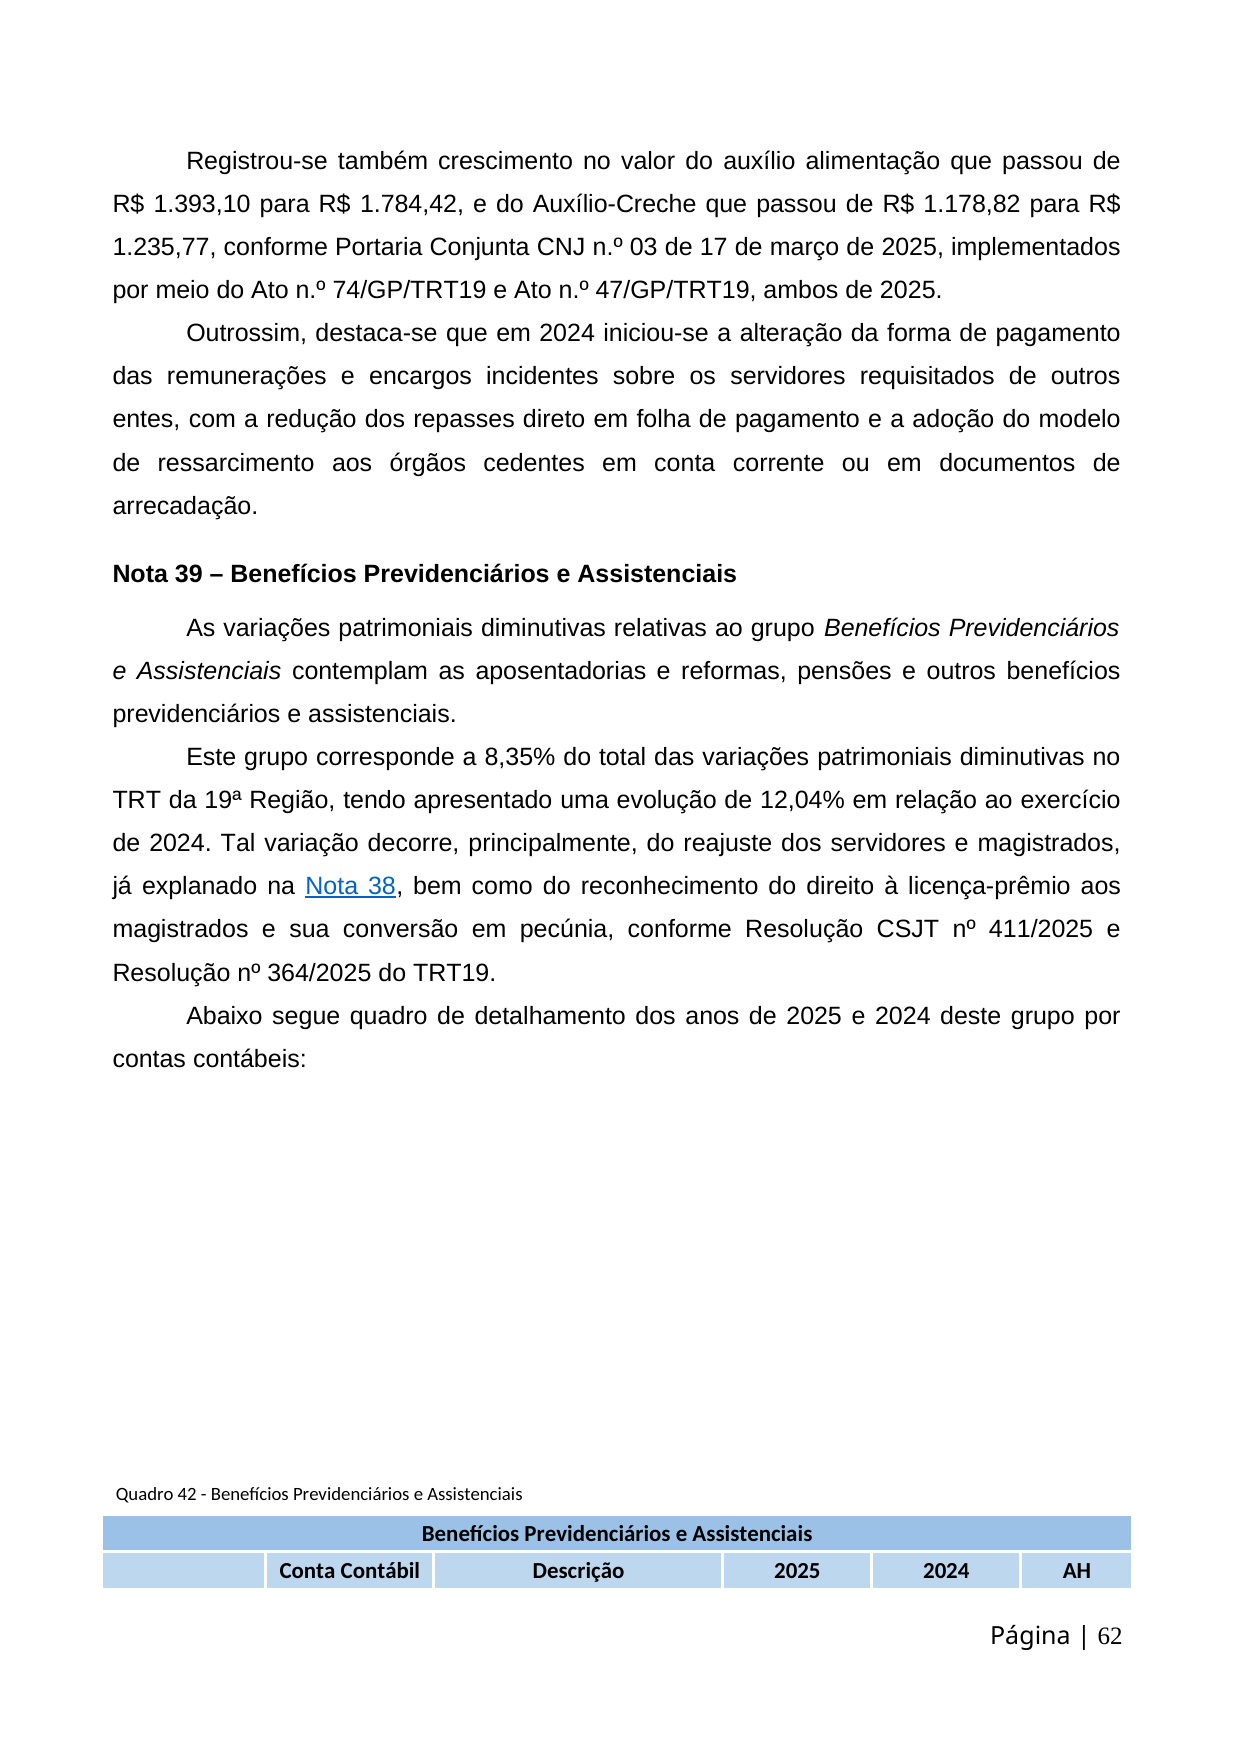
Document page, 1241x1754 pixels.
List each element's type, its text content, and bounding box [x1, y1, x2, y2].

text As variações patrimoniais diminutivas relativas ao grupo Benefícios Previdenciários e Assistenciais contemplam as aposentadorias e reformas, pensões e outros benefícios previdenciários e assistenciais. [112, 613, 1122, 728]
table_cell 2024 [873, 1553, 1019, 1588]
text Registrou-se também crescimento no valor do auxílio alimentação que passou de R$ 1.393,10 para R$ 1.784,42, e do Auxílio-Creche que passou de R$ 1.178,82 para R$ 1.235,77, conforme Portaria Conjunta CNJ n.º 03 de 17 de março de 2025, implementados por meio do Ato n.º 74/GP/TRT19 e Ato n.º 47/GP/TRT19, ambos de 2025. [112, 146, 1122, 304]
text Este grupo corresponde a 8,35% do total das variações patrimoniais diminutivas no TRT da 19ª Região, tendo apresentado uma evolução de 12,04% em relação ao exercício de 2024. Tal variação decorre, principalmente, do reajuste dos servidores e magistrados, já explanado na Nota 38, bem como do reconhecimento do direito à licença-prêmio aos magistrados e sua conversão em pecúnia, conforme Resolução CSJT nº 411/2025 e Resolução nº 364/2025 do TRT19. [112, 742, 1122, 986]
text Outrossim, destaca-se que em 2024 iniciou-se a alteração da forma de pagamento das remunerações e encargos incidentes sobre os servidores requisitados de outros entes, com a redução dos repasses direto em folha de pagamento e a adoção do modelo de ressarcimento aos órgãos cedentes em conta corrente ou em documentos de arrecadação. [112, 318, 1122, 519]
table_header Quadro 42 - Benefícios Previdenciários e Assistenciais [101, 1475, 723, 1513]
table_cell 2025 [724, 1553, 870, 1588]
table_header [872, 1475, 1021, 1513]
table_cell [103, 1553, 264, 1588]
table_cell Conta Contábil [267, 1553, 432, 1588]
table_cell Descrição [435, 1553, 721, 1588]
table_header [723, 1475, 872, 1513]
subtitle Nota 39 – Benefícios Previdenciários e Assistenciais [112, 559, 1122, 588]
table_cell Benefícios Previdenciários e Assistenciais [103, 1516, 1131, 1550]
text Abaixo segue quadro de detalhamento dos anos de 2025 e 2024 deste grupo por contas contábeis: [112, 1001, 1122, 1073]
table_cell AH [1022, 1553, 1131, 1588]
table_header [1021, 1475, 1133, 1513]
